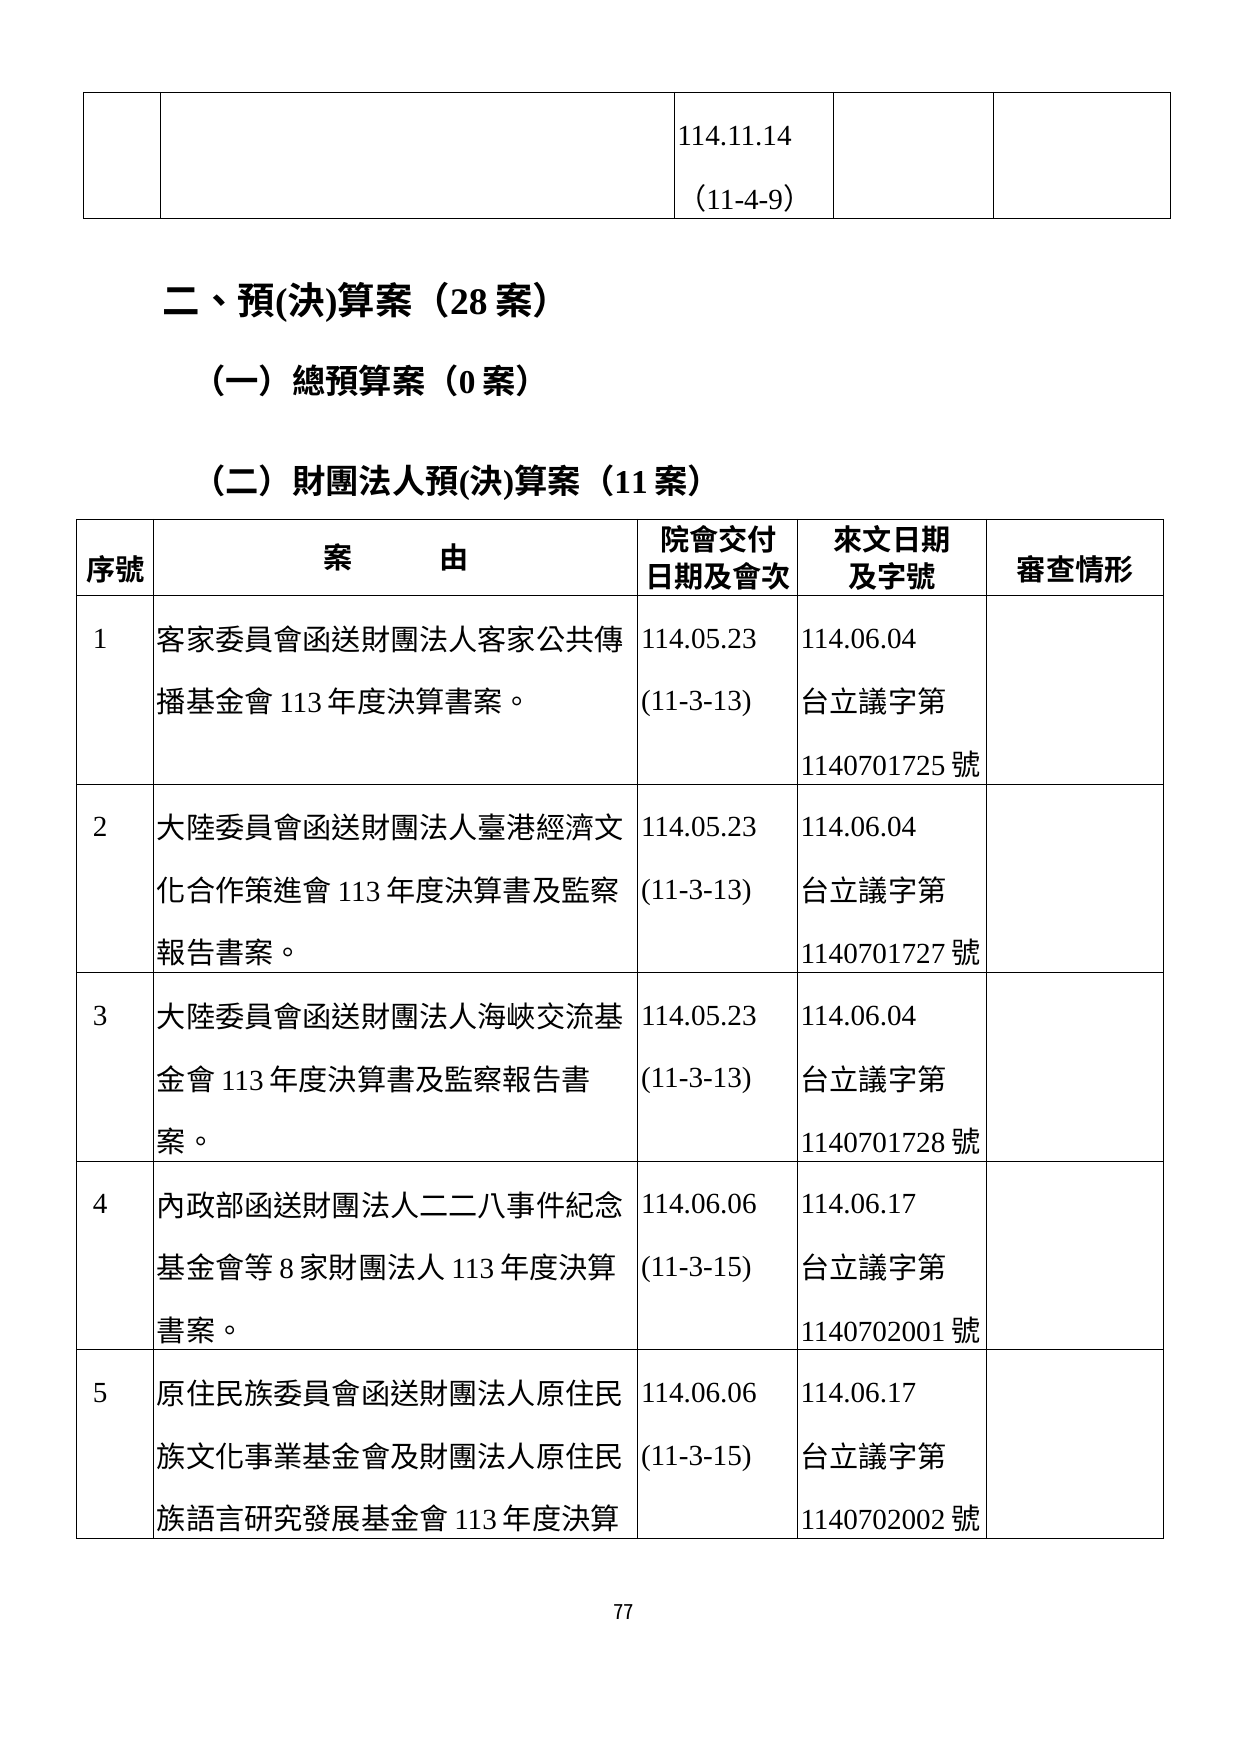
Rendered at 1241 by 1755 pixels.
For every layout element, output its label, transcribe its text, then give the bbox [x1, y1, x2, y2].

table_cell 大陸委員會函送財團法人臺港經濟文化合作策進會113年度決算書及監察報告書案。 [154, 785, 637, 972]
table_cell [77, 973, 153, 1161]
table_cell 114.06.04 台立議字第1140701725號 [798, 596, 986, 783]
table_cell 客家委員會函送財團法人客家公共傳播基金會113年度決算書案。 [154, 596, 637, 783]
table_cell [77, 1350, 153, 1538]
table_cell [987, 1162, 1163, 1349]
table_cell 114.05.23 (11-3-13) [638, 596, 797, 783]
table_cell [834, 93, 993, 218]
table_cell 114.06.17 台立議字第1140702001號 [798, 1162, 986, 1349]
table_cell 114.06.06 (11-3-15) [638, 1162, 797, 1349]
table_cell [77, 596, 153, 783]
subtitle 二、預(決)算案（28案） [125, 256, 1122, 319]
table_cell 114.11.14 （11-4-9） [675, 93, 833, 218]
table_cell [987, 785, 1163, 972]
table_cell 114.05.23 (11-3-13) [638, 785, 797, 972]
table_header 審查情形 [987, 520, 1163, 595]
table_cell 原住民族委員會函送財團法人原住民族文化事業基金會及財團法人原住民族語言研究發展基金會113年度決算 [154, 1350, 637, 1538]
table_header 院會交付 日期及會次 [638, 520, 797, 595]
table_cell 內政部函送財團法人二二八事件紀念基金會等8家財團法人113年度決算書案。 [154, 1162, 637, 1349]
table_cell [987, 596, 1163, 783]
table_cell [987, 1350, 1163, 1538]
table_cell 114.06.06 (11-3-15) [638, 1350, 797, 1538]
table_cell [987, 973, 1163, 1161]
table_cell 114.05.23 (11-3-13) [638, 973, 797, 1161]
table_cell [84, 93, 160, 218]
table_cell [77, 785, 153, 972]
table_header 序號 [77, 520, 153, 595]
table_cell [994, 93, 1170, 218]
table_header 案 由 [154, 520, 637, 595]
table_header 來文日期 及字號 [798, 520, 986, 595]
table_cell 大陸委員會函送財團法人海峽交流基金會113年度決算書及監察報告書案。 [154, 973, 637, 1161]
table_cell [77, 1162, 153, 1349]
table_cell 114.06.04 台立議字第1140701728號 [798, 973, 986, 1161]
subtitle （一）總預算案（0案） [125, 338, 1122, 400]
table_cell 114.06.04 台立議字第1140701727號 [798, 785, 986, 972]
table_cell [161, 93, 674, 218]
subtitle （二）財團法人預(決)算案（11案） [125, 438, 1122, 500]
table_cell 114.06.17 台立議字第1140702002號 [798, 1350, 986, 1538]
